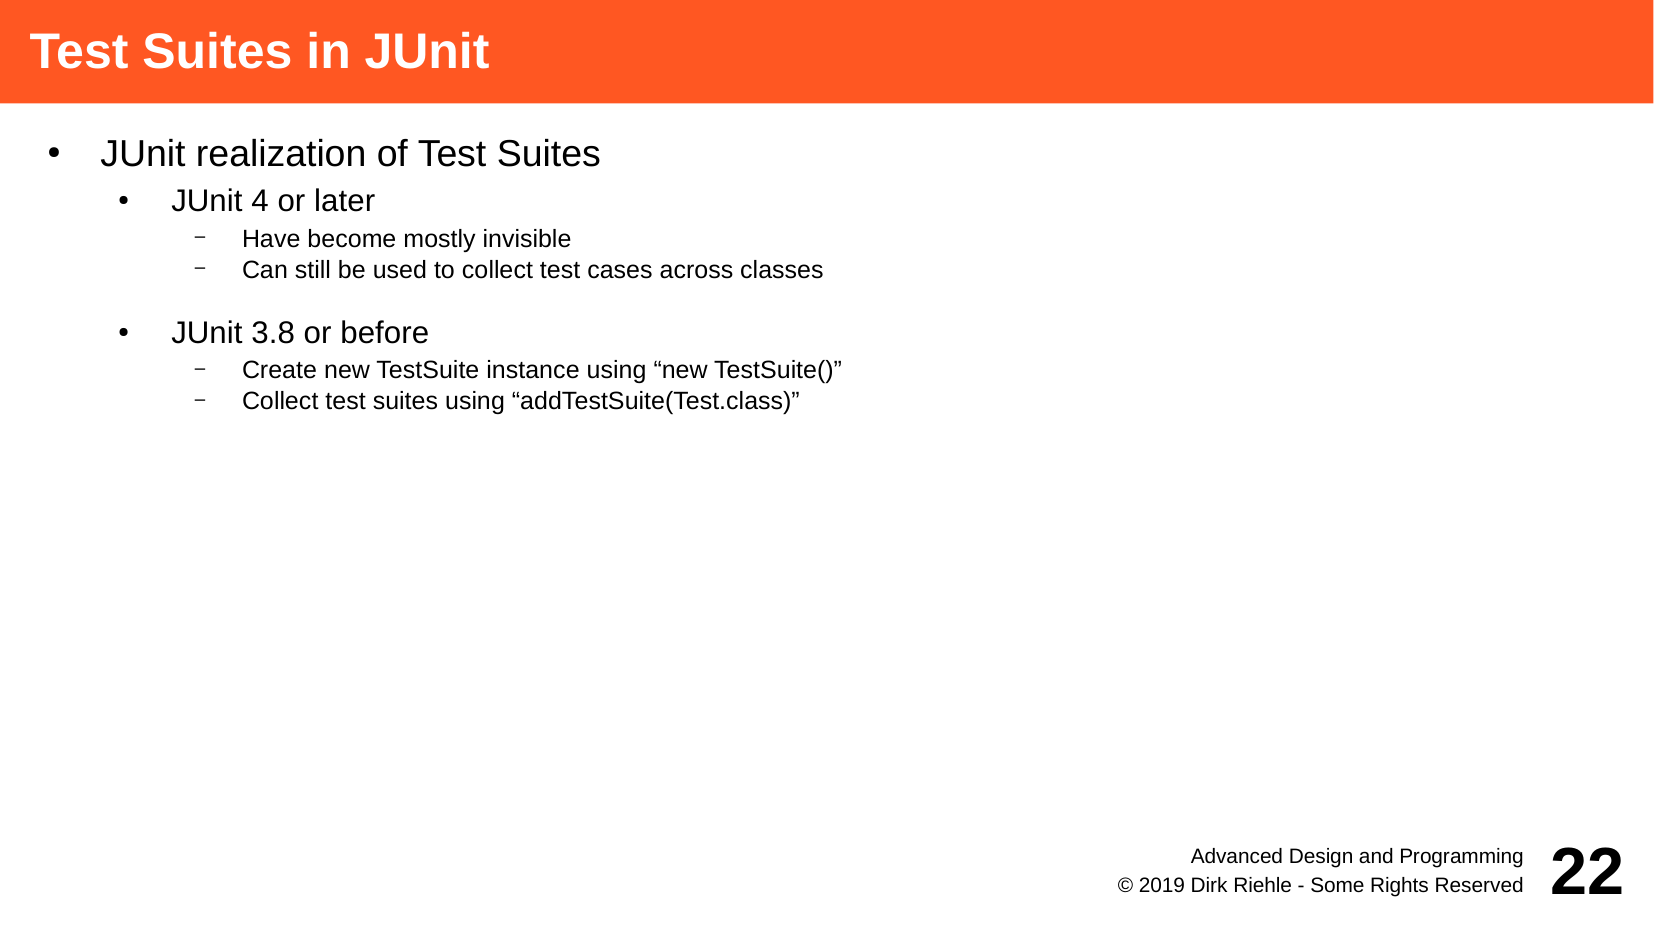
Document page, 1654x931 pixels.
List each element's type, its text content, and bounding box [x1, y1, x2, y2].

list JUnit realization of Test Suites JUnit 4 or later Have become mostly invisible Can still be used to collect test cases across classes JUnit 3.8 or before Create new TestSuite instance using “new TestSuite()” Collect test suites using “addTestSuite(Test.class)” [29, 132, 1625, 813]
title Test Suites in JUnit [0, 0, 1654, 104]
